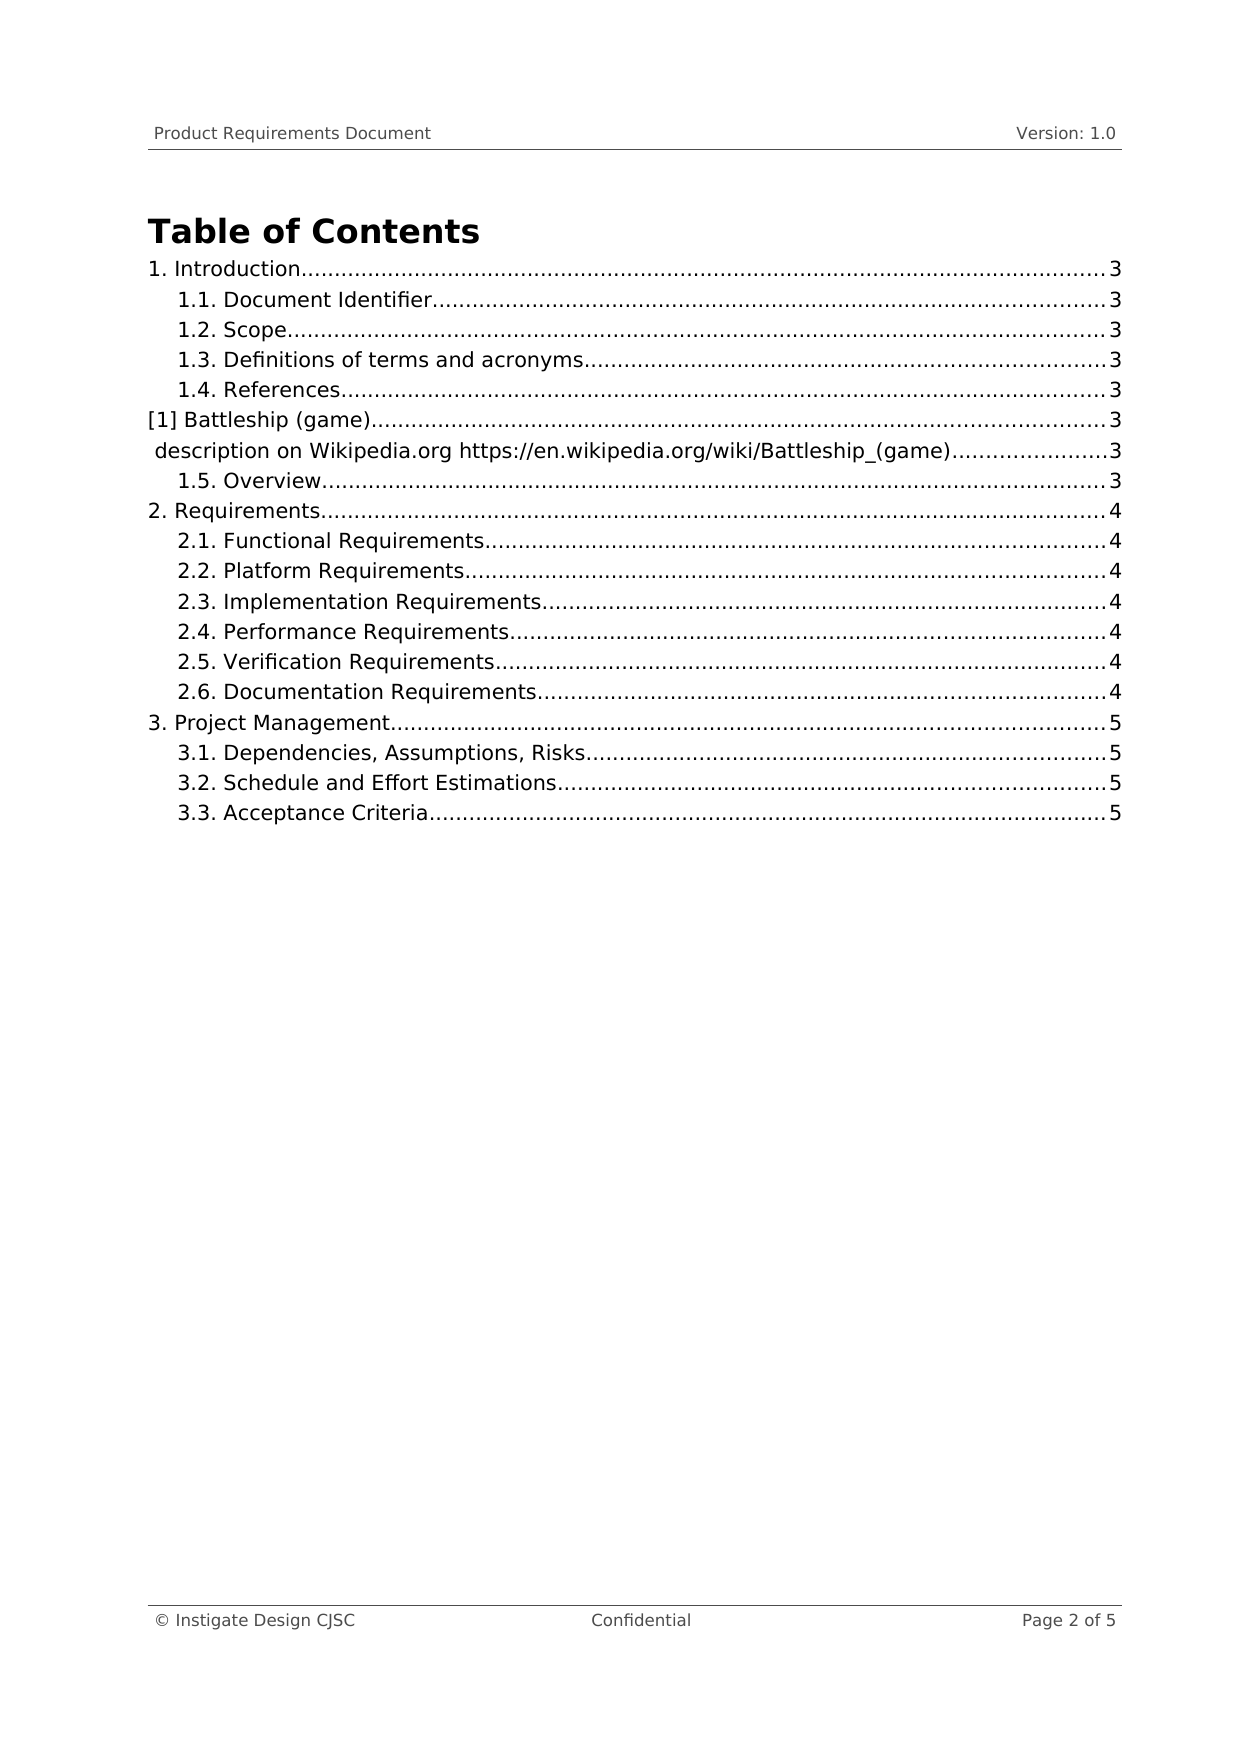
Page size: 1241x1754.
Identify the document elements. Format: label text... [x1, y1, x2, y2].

text 2.6. Documentation Requirements 4 [177, 680, 1122, 705]
text 2.4. Performance Requirements 4 [177, 620, 1122, 644]
text 3.3. Acceptance Criteria 5 [177, 801, 1122, 826]
text 2.5. Verification Requirements 4 [177, 650, 1122, 674]
text 3.2. Schedule and Effort Estimations 5 [177, 771, 1122, 795]
subtitle Table of Contents [148, 213, 1122, 252]
text 1. Introduction 3 [148, 257, 1122, 282]
text 3. Project Management 5 [148, 711, 1122, 735]
text 1.2. Scope 3 [177, 318, 1122, 342]
text 1.5. Overview 3 [177, 469, 1122, 493]
text description on Wikipedia.org https://en.wikipedia.org/wiki/Battleship_(game) 3 [148, 439, 1122, 463]
text 2. Requirements 4 [148, 499, 1122, 523]
text 2.2. Platform Requirements 4 [177, 559, 1122, 584]
text 1.4. References 3 [177, 378, 1122, 403]
text 2.3. Implementation Requirements 4 [177, 590, 1122, 614]
text 1.1. Document Identifier 3 [177, 288, 1122, 312]
text 3.1. Dependencies, Assumptions, Risks 5 [177, 741, 1122, 765]
text 2.1. Functional Requirements 4 [177, 529, 1122, 554]
text [1] Battleship (game) 3 [148, 408, 1122, 433]
text 1.3. Definitions of terms and acronyms 3 [177, 348, 1122, 372]
